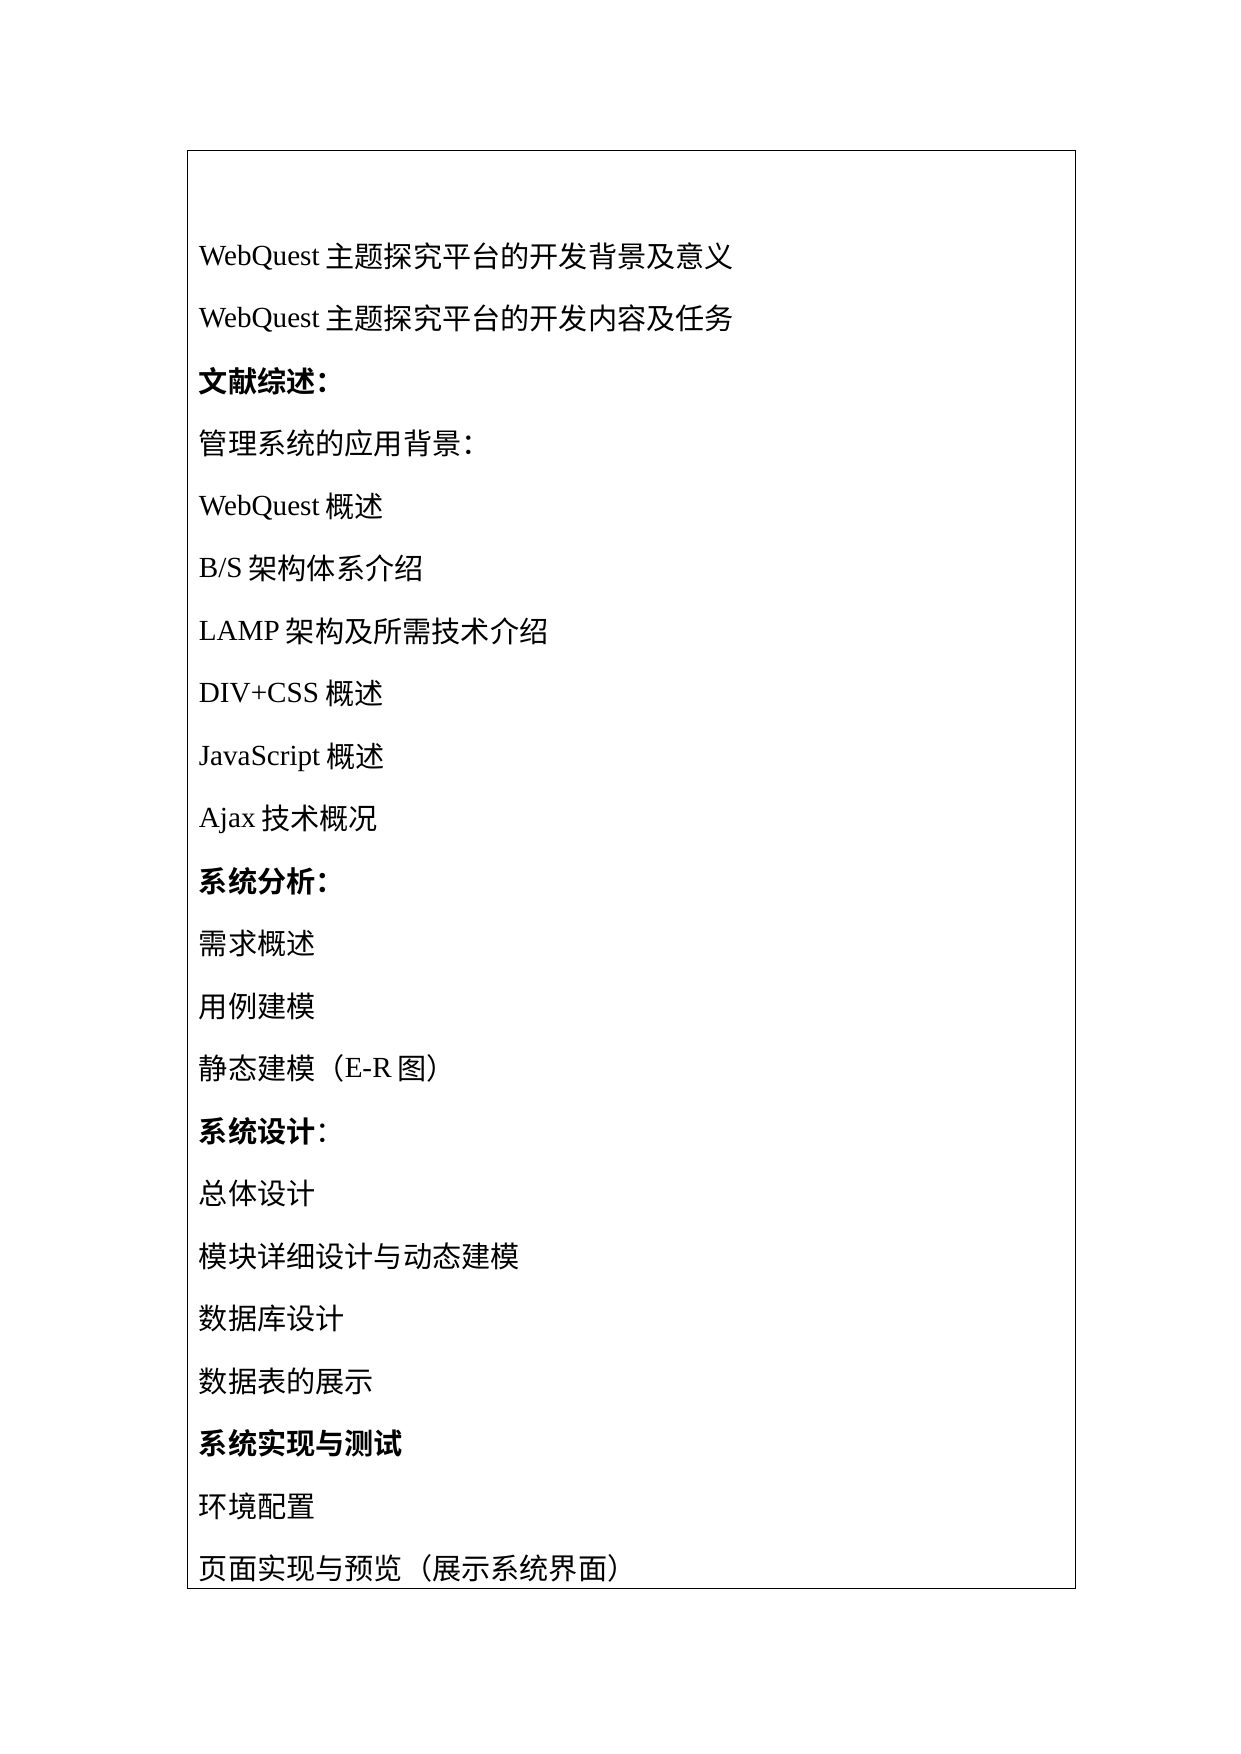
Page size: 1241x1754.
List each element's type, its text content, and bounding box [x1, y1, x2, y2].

table_header WebQuest主题探究平台的开发背景及意义 WebQuest主题探究平台的开发内容及任务 文献综述： 管理系统的应用背景： WebQuest概述 B/S架构体系介绍 LAMP架构及所需技术介绍 DIV+CSS概述 JavaScript概述 Ajax技术概况 系统分析： 需求概述 用例建模 静态建模（E-R图） 系统设计： 总体设计 模块详细设计与动态建模 数据库设计 数据表的展示 系统实现与测试 环境配置 页面实现与预览（展示系统界面） [188, 151, 1075, 1588]
